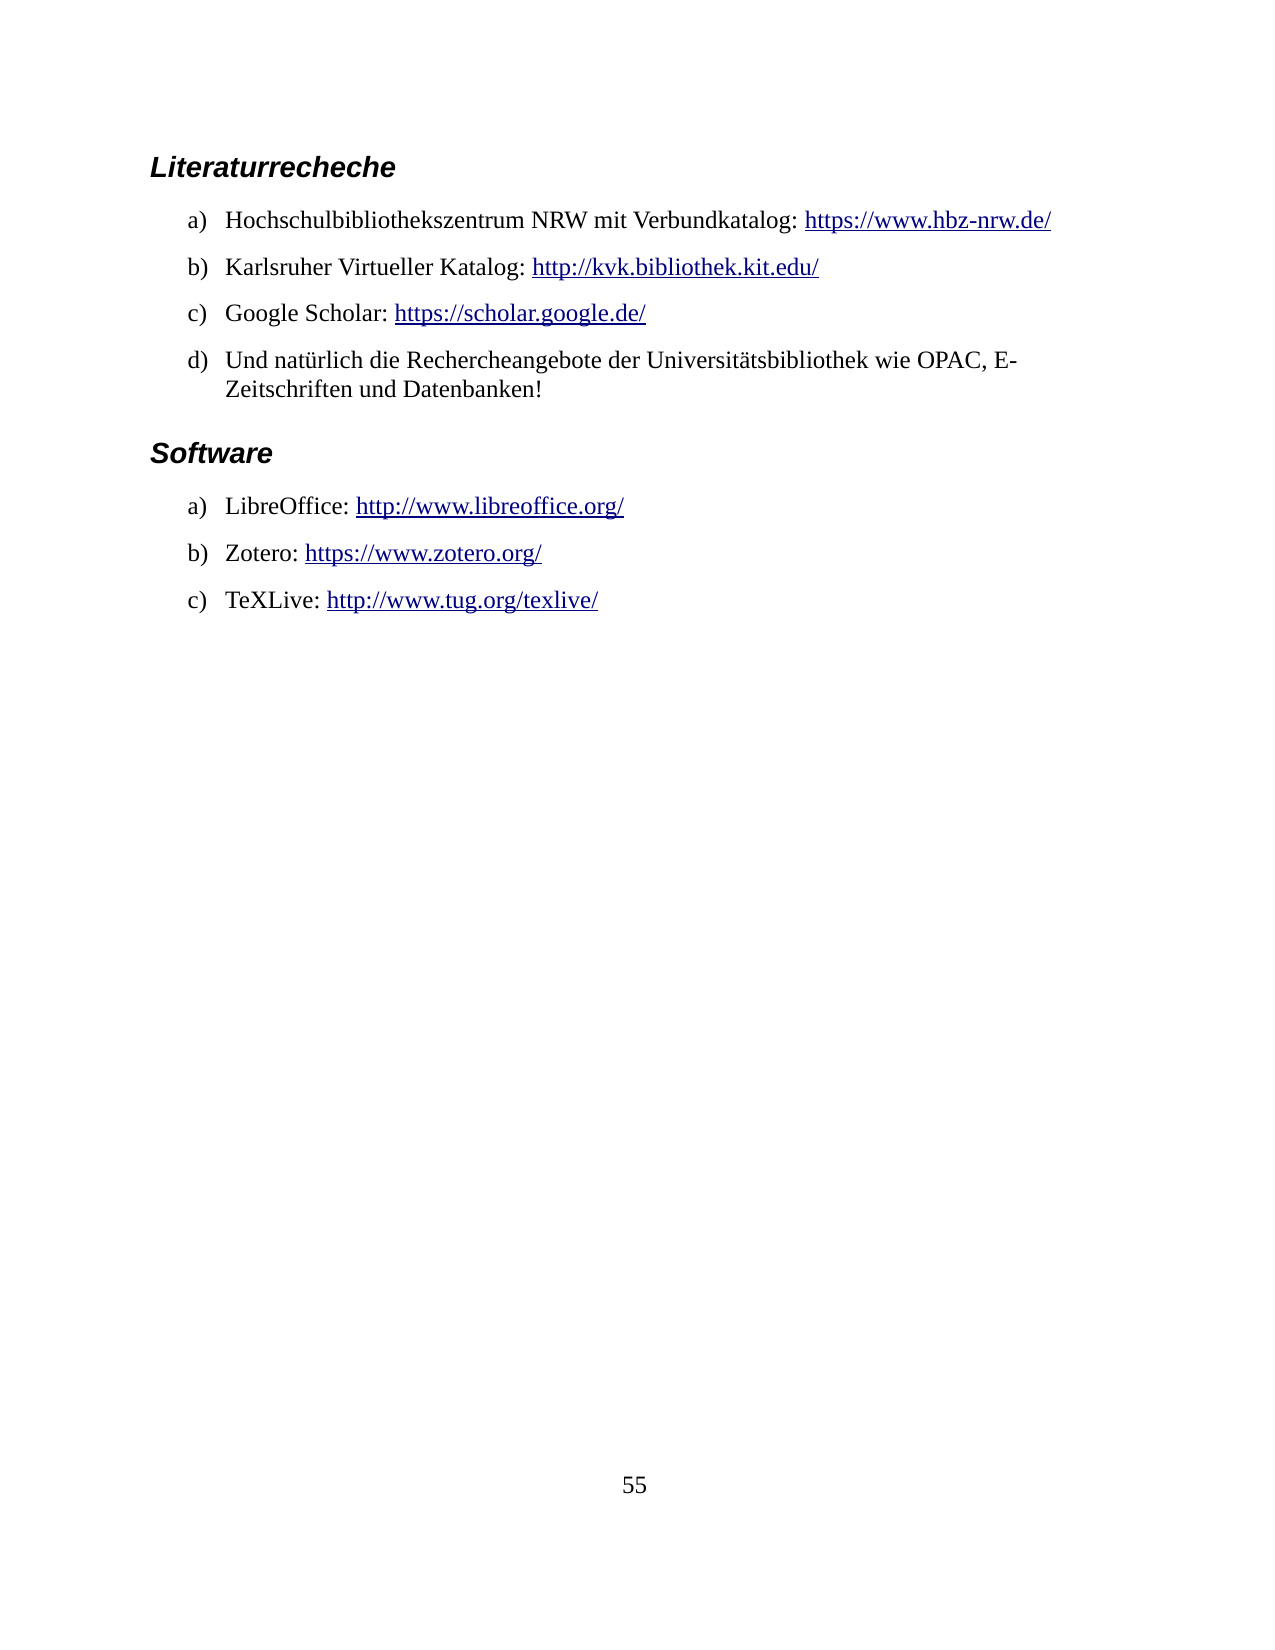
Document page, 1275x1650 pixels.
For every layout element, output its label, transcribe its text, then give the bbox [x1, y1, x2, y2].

subtitle Literaturrecheche [150, 150, 1125, 183]
list Google Scholar: https://scholar.google.de/ [187, 298, 1125, 327]
list LibreOffice: http://www.libreoffice.org/ [187, 491, 1125, 520]
list Und natürlich die Rechercheangebote der Universitätsbibliothek wie OPAC, E-Zeitschriften und Datenbanken! [187, 345, 1125, 402]
list TeXLive: http://www.tug.org/texlive/ [187, 585, 1125, 613]
list Zotero: https://www.zotero.org/ [187, 538, 1125, 567]
subtitle Software [150, 436, 1125, 470]
list Hochschulbibliothekszentrum NRW mit Verbundkatalog: https://www.hbz-nrw.de/ [187, 205, 1125, 234]
list Karlsruher Virtueller Katalog: http://kvk.bibliothek.kit.edu/ [187, 252, 1125, 280]
